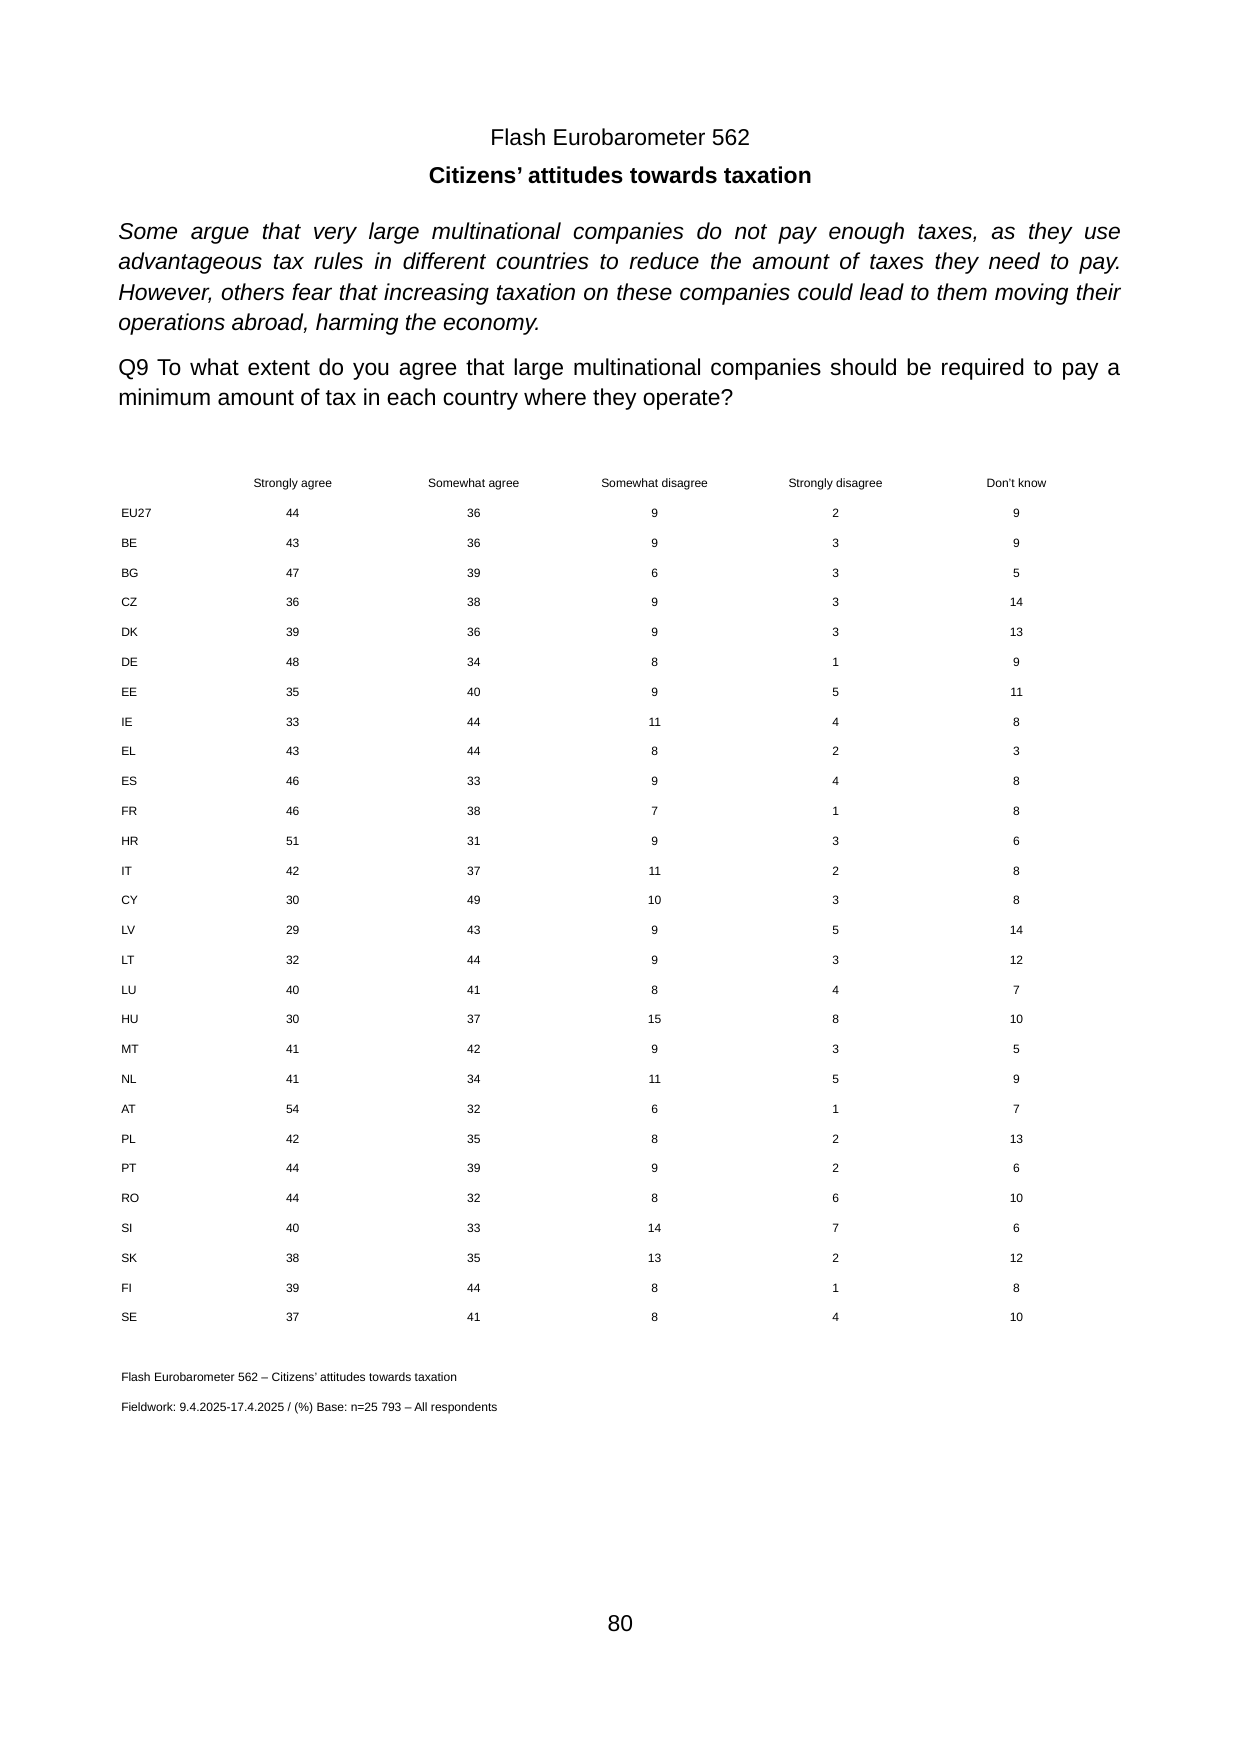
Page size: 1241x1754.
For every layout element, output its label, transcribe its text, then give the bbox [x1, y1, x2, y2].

table_cell SK [118, 1248, 202, 1278]
table_header Strongly disagree [745, 473, 926, 503]
table_cell 1 [745, 1099, 926, 1129]
table_cell 2 [745, 1248, 926, 1278]
table_cell 3 [745, 890, 926, 920]
table_cell 9 [564, 503, 745, 533]
table_cell 9 [564, 622, 745, 652]
table_cell 44 [202, 1159, 383, 1188]
table_cell 14 [926, 593, 1107, 622]
table_cell 5 [745, 1069, 926, 1099]
table_cell 9 [926, 503, 1107, 533]
table_cell FI [118, 1278, 202, 1307]
table_cell 3 [745, 593, 926, 622]
table_cell 9 [564, 593, 745, 622]
table_cell RO [118, 1188, 202, 1218]
table_cell 2 [745, 1129, 926, 1158]
table_cell 8 [745, 1010, 926, 1039]
table_cell 5 [926, 563, 1107, 592]
table_cell 8 [564, 652, 745, 682]
table_cell 41 [383, 980, 564, 1009]
table_cell HU [118, 1010, 202, 1039]
table_cell CZ [118, 593, 202, 622]
table_cell 39 [202, 1278, 383, 1307]
table_cell HR [118, 831, 202, 861]
table_cell 7 [926, 1099, 1107, 1129]
table_cell [202, 1337, 383, 1367]
text Some argue that very large multinational companies do not pay enough taxes, as they use advantageous tax rules in different countries to reduce the amount of taxes they need to pay. However, others fear that increasing taxation on these companies could lead to them moving their operations abroad, harming the economy. [118, 218, 1122, 335]
table_cell 39 [383, 1159, 564, 1188]
table_cell 3 [745, 950, 926, 980]
table_cell 3 [745, 1039, 926, 1069]
table_header Somewhat agree [383, 473, 564, 503]
table_cell EU27 [118, 503, 202, 533]
table_cell 32 [202, 950, 383, 980]
table_cell 6 [564, 563, 745, 592]
table_cell 30 [202, 1010, 383, 1039]
table_cell 9 [926, 1069, 1107, 1099]
table_cell 6 [745, 1188, 926, 1218]
table_cell 8 [926, 801, 1107, 831]
table_cell 4 [745, 712, 926, 741]
table_cell 10 [564, 890, 745, 920]
table_cell 34 [383, 1069, 564, 1099]
table_cell 2 [745, 503, 926, 533]
table_cell LV [118, 920, 202, 950]
table_cell 8 [926, 712, 1107, 741]
table_cell 6 [564, 1099, 745, 1129]
table_cell LT [118, 950, 202, 980]
table_cell 14 [564, 1218, 745, 1248]
table_cell 9 [926, 533, 1107, 563]
table_header Don’t know [926, 473, 1107, 503]
table_cell 9 [564, 1039, 745, 1069]
table_cell MT [118, 1039, 202, 1069]
table_cell 7 [564, 801, 745, 831]
table_cell 39 [202, 622, 383, 652]
table_cell 33 [383, 771, 564, 801]
table_cell 1 [745, 1278, 926, 1307]
table_cell 44 [383, 950, 564, 980]
table_cell 2 [745, 741, 926, 771]
table_cell 5 [926, 1039, 1107, 1069]
table_cell 6 [926, 1218, 1107, 1248]
table_cell [118, 1337, 202, 1367]
table_cell 7 [926, 980, 1107, 1009]
table_cell 35 [383, 1129, 564, 1158]
table_cell 33 [202, 712, 383, 741]
table_cell 36 [202, 593, 383, 622]
table_cell 49 [383, 890, 564, 920]
table_cell 8 [926, 771, 1107, 801]
table_cell BG [118, 563, 202, 592]
table_cell 8 [564, 741, 745, 771]
table_cell LU [118, 980, 202, 1009]
table_cell 3 [745, 831, 926, 861]
table_cell 4 [745, 771, 926, 801]
table_cell 8 [926, 890, 1107, 920]
table_cell 46 [202, 771, 383, 801]
table_cell 3 [926, 741, 1107, 771]
table_cell 8 [564, 1188, 745, 1218]
table_cell 1 [745, 652, 926, 682]
table_cell PT [118, 1159, 202, 1188]
table_cell 12 [926, 950, 1107, 980]
table_cell 9 [564, 682, 745, 712]
table_cell 8 [564, 1278, 745, 1307]
table_cell 36 [383, 503, 564, 533]
table_cell 30 [202, 890, 383, 920]
table_cell 13 [926, 622, 1107, 652]
table_cell 12 [926, 1248, 1107, 1278]
table_cell 48 [202, 652, 383, 682]
table_cell 40 [202, 1218, 383, 1248]
table_cell BE [118, 533, 202, 563]
table_cell SI [118, 1218, 202, 1248]
table_cell 8 [564, 1129, 745, 1158]
table_cell DE [118, 652, 202, 682]
table_cell 6 [926, 831, 1107, 861]
table_cell Fieldwork: 9.4.2025-17.4.2025 / (%) Base: n=25 793 – All respondents [118, 1397, 1107, 1427]
table_cell [926, 1337, 1107, 1367]
table_cell 4 [745, 980, 926, 1009]
table_header Somewhat disagree [564, 473, 745, 503]
table_cell [745, 1337, 926, 1367]
table_cell 1 [745, 801, 926, 831]
table_cell PL [118, 1129, 202, 1158]
table_cell 43 [383, 920, 564, 950]
table_cell 35 [383, 1248, 564, 1278]
table_cell 32 [383, 1188, 564, 1218]
table_cell 9 [564, 950, 745, 980]
table_header Strongly agree [202, 473, 383, 503]
table_cell 37 [383, 861, 564, 890]
table_cell EL [118, 741, 202, 771]
table_cell 42 [202, 1129, 383, 1158]
table_cell 13 [926, 1129, 1107, 1158]
table_cell 9 [564, 1159, 745, 1188]
table_cell 33 [383, 1218, 564, 1248]
table_cell 9 [564, 533, 745, 563]
table_cell 32 [383, 1099, 564, 1129]
table_cell 34 [383, 652, 564, 682]
table_cell 46 [202, 801, 383, 831]
table_cell EE [118, 682, 202, 712]
table_cell IT [118, 861, 202, 890]
table_cell 2 [745, 1159, 926, 1188]
table_cell 3 [745, 622, 926, 652]
table_cell 11 [564, 1069, 745, 1099]
table_cell 54 [202, 1099, 383, 1129]
table_cell 43 [202, 741, 383, 771]
table_cell 2 [745, 861, 926, 890]
table_cell 41 [383, 1308, 564, 1337]
table_cell 8 [926, 1278, 1107, 1307]
table_cell 8 [926, 861, 1107, 890]
table_cell 14 [926, 920, 1107, 950]
table_cell ES [118, 771, 202, 801]
table_cell 5 [745, 682, 926, 712]
table_cell 11 [564, 712, 745, 741]
text Q9 To what extent do you agree that large multinational companies should be required to pay a minimum amount of tax in each country where they operate? [118, 353, 1122, 410]
table_cell 44 [383, 741, 564, 771]
table_cell 41 [202, 1069, 383, 1099]
table_cell CY [118, 890, 202, 920]
table_cell 42 [383, 1039, 564, 1069]
table_cell NL [118, 1069, 202, 1099]
table_cell 8 [564, 1308, 745, 1337]
table_cell 44 [383, 1278, 564, 1307]
table_cell 10 [926, 1188, 1107, 1218]
table_cell 37 [383, 1010, 564, 1039]
table_cell 10 [926, 1010, 1107, 1039]
table_cell DK [118, 622, 202, 652]
table_cell 47 [202, 563, 383, 592]
table_cell 38 [202, 1248, 383, 1278]
table_cell 36 [383, 622, 564, 652]
table_cell 38 [383, 801, 564, 831]
table_header [118, 473, 202, 503]
table_cell 15 [564, 1010, 745, 1039]
table_cell SE [118, 1308, 202, 1337]
table_cell 9 [564, 831, 745, 861]
table_cell 39 [383, 563, 564, 592]
table_cell FR [118, 801, 202, 831]
table_cell 10 [926, 1308, 1107, 1337]
table_cell 35 [202, 682, 383, 712]
table_cell 44 [202, 1188, 383, 1218]
table_cell 4 [745, 1308, 926, 1337]
table_cell 51 [202, 831, 383, 861]
table_cell 3 [745, 533, 926, 563]
table_cell 38 [383, 593, 564, 622]
table_cell 40 [202, 980, 383, 1009]
table_cell 11 [926, 682, 1107, 712]
table_cell 43 [202, 533, 383, 563]
table_cell 37 [202, 1308, 383, 1337]
table_cell AT [118, 1099, 202, 1129]
table_cell [383, 1337, 564, 1367]
table_cell 8 [564, 980, 745, 1009]
table_cell 7 [745, 1218, 926, 1248]
table_cell 42 [202, 861, 383, 890]
table_cell 9 [926, 652, 1107, 682]
table_cell 29 [202, 920, 383, 950]
table_cell 13 [564, 1248, 745, 1278]
table_cell 6 [926, 1159, 1107, 1188]
table_cell 44 [202, 503, 383, 533]
table_cell 9 [564, 920, 745, 950]
table_cell 40 [383, 682, 564, 712]
table_cell 41 [202, 1039, 383, 1069]
table_cell IE [118, 712, 202, 741]
table_cell 36 [383, 533, 564, 563]
table_cell Flash Eurobarometer 562 – Citizens’ attitudes towards taxation [118, 1367, 1107, 1397]
table_cell 44 [383, 712, 564, 741]
table_cell [564, 1337, 745, 1367]
table_cell 3 [745, 563, 926, 592]
table_cell 9 [564, 771, 745, 801]
table_cell 31 [383, 831, 564, 861]
table_cell 11 [564, 861, 745, 890]
table_cell 5 [745, 920, 926, 950]
